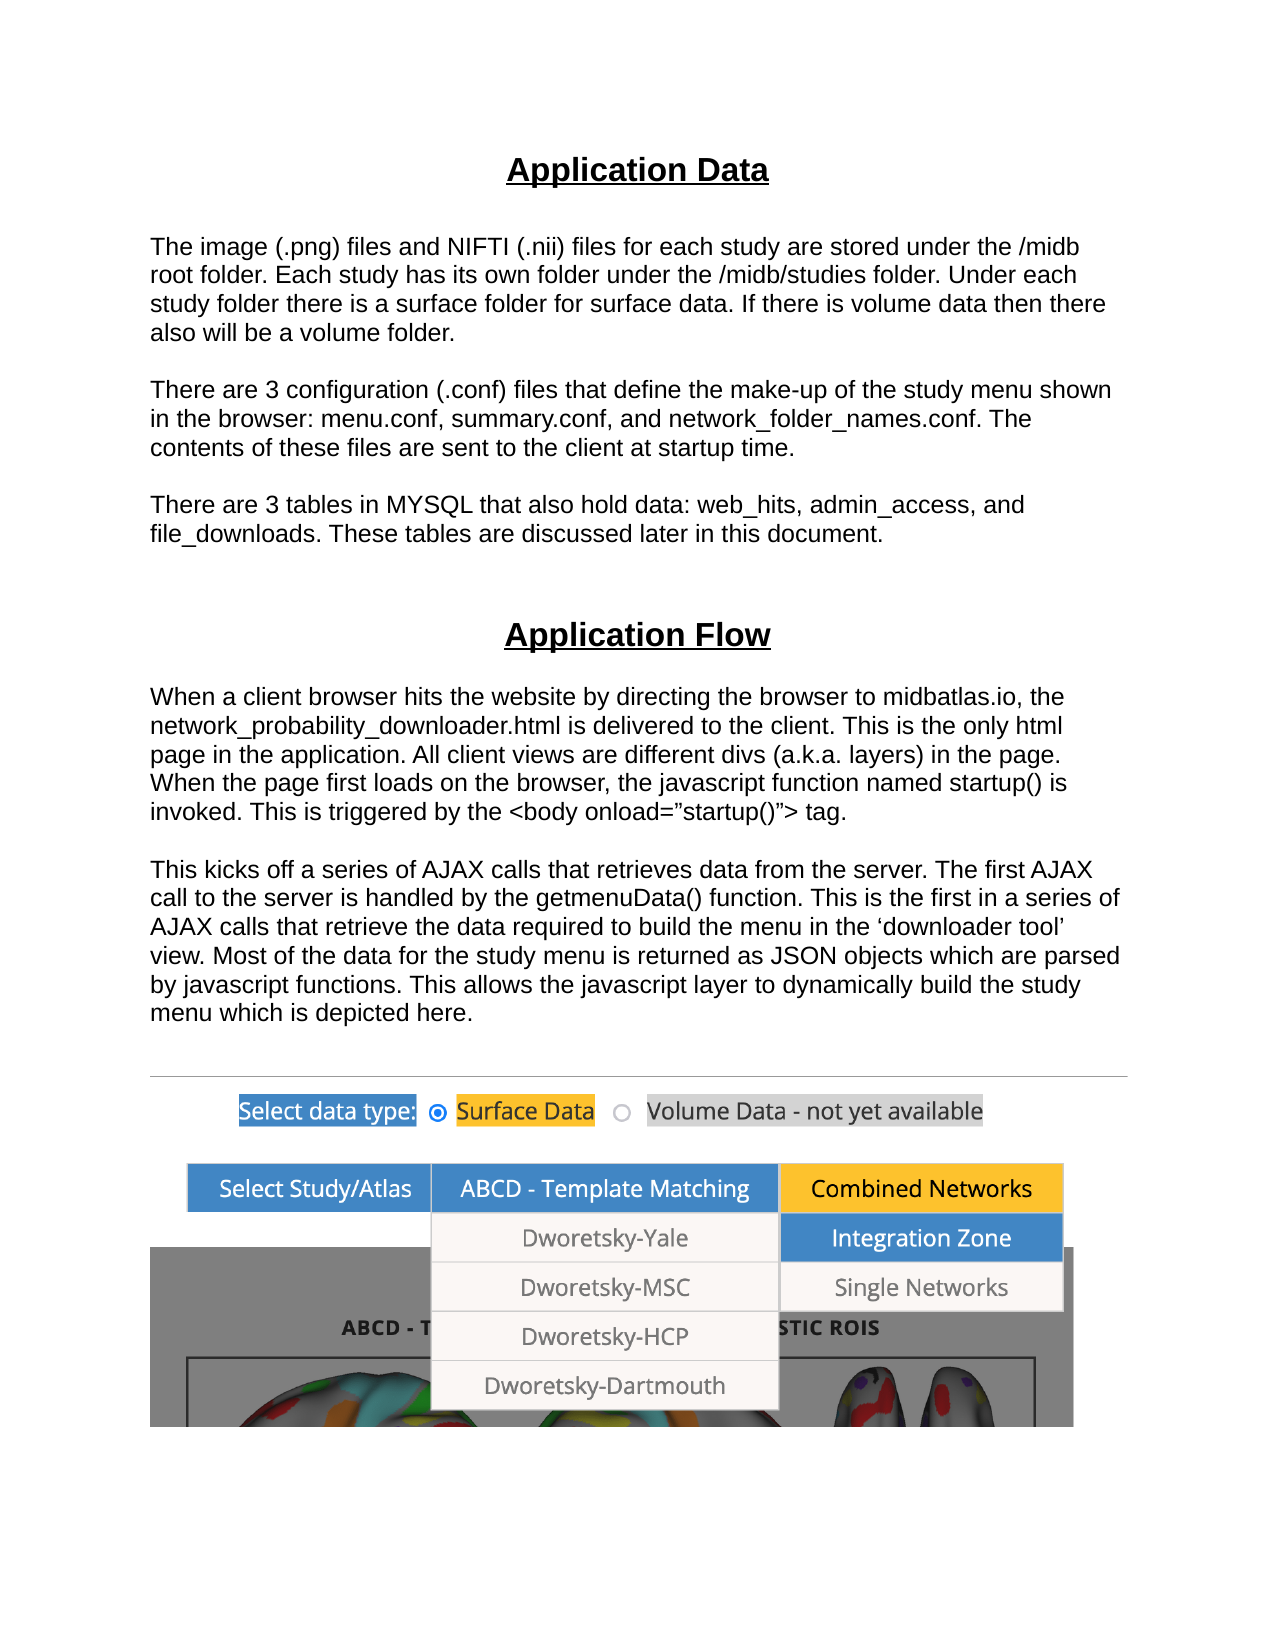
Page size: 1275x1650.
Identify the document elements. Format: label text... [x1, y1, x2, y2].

text Application Data [150, 150, 1125, 188]
picture [150, 1060, 1128, 1427]
text When a client browser hits the website by directing the browser to midbatlas.io, the network_probability_downloader.html is delivered to the client. This is the only html page in the application. All client views are different divs (a.k.a. layers) in the page. When the page first loads on the browser, the javascript function named startup() is invoked. This is triggered by the <body onload=”startup()”> tag. [150, 682, 1125, 826]
text Application Flow [150, 615, 1125, 653]
text There are 3 tables in MYSQL that also hold data: web_hits, admin_access, and file_downloads. These tables are discussed later in this document. [150, 490, 1125, 548]
text This kicks off a series of AJAX calls that retrieves data from the server. The first AJAX call to the server is handled by the getmenuData() function. This is the first in a series of AJAX calls that retrieve the data required to build the menu in the ‘downloader tool’ view. Most of the data for the study menu is returned as JSON objects which are parsed by javascript functions. This allows the javascript layer to dynamically build the study menu which is depicted here. [150, 854, 1125, 1027]
text The image (.png) files and NIFTI (.nii) files for each study are stored under the /midb root folder. Each study has its own folder under the /midb/studies folder. Under each study folder there is a surface folder for surface data. If there is volume data then there also will be a volume folder. [150, 232, 1125, 347]
text There are 3 configuration (.conf) files that define the make-up of the study menu shown in the browser: menu.conf, summary.conf, and network_folder_names.conf. The contents of these files are sent to the client at startup time. [150, 375, 1125, 462]
